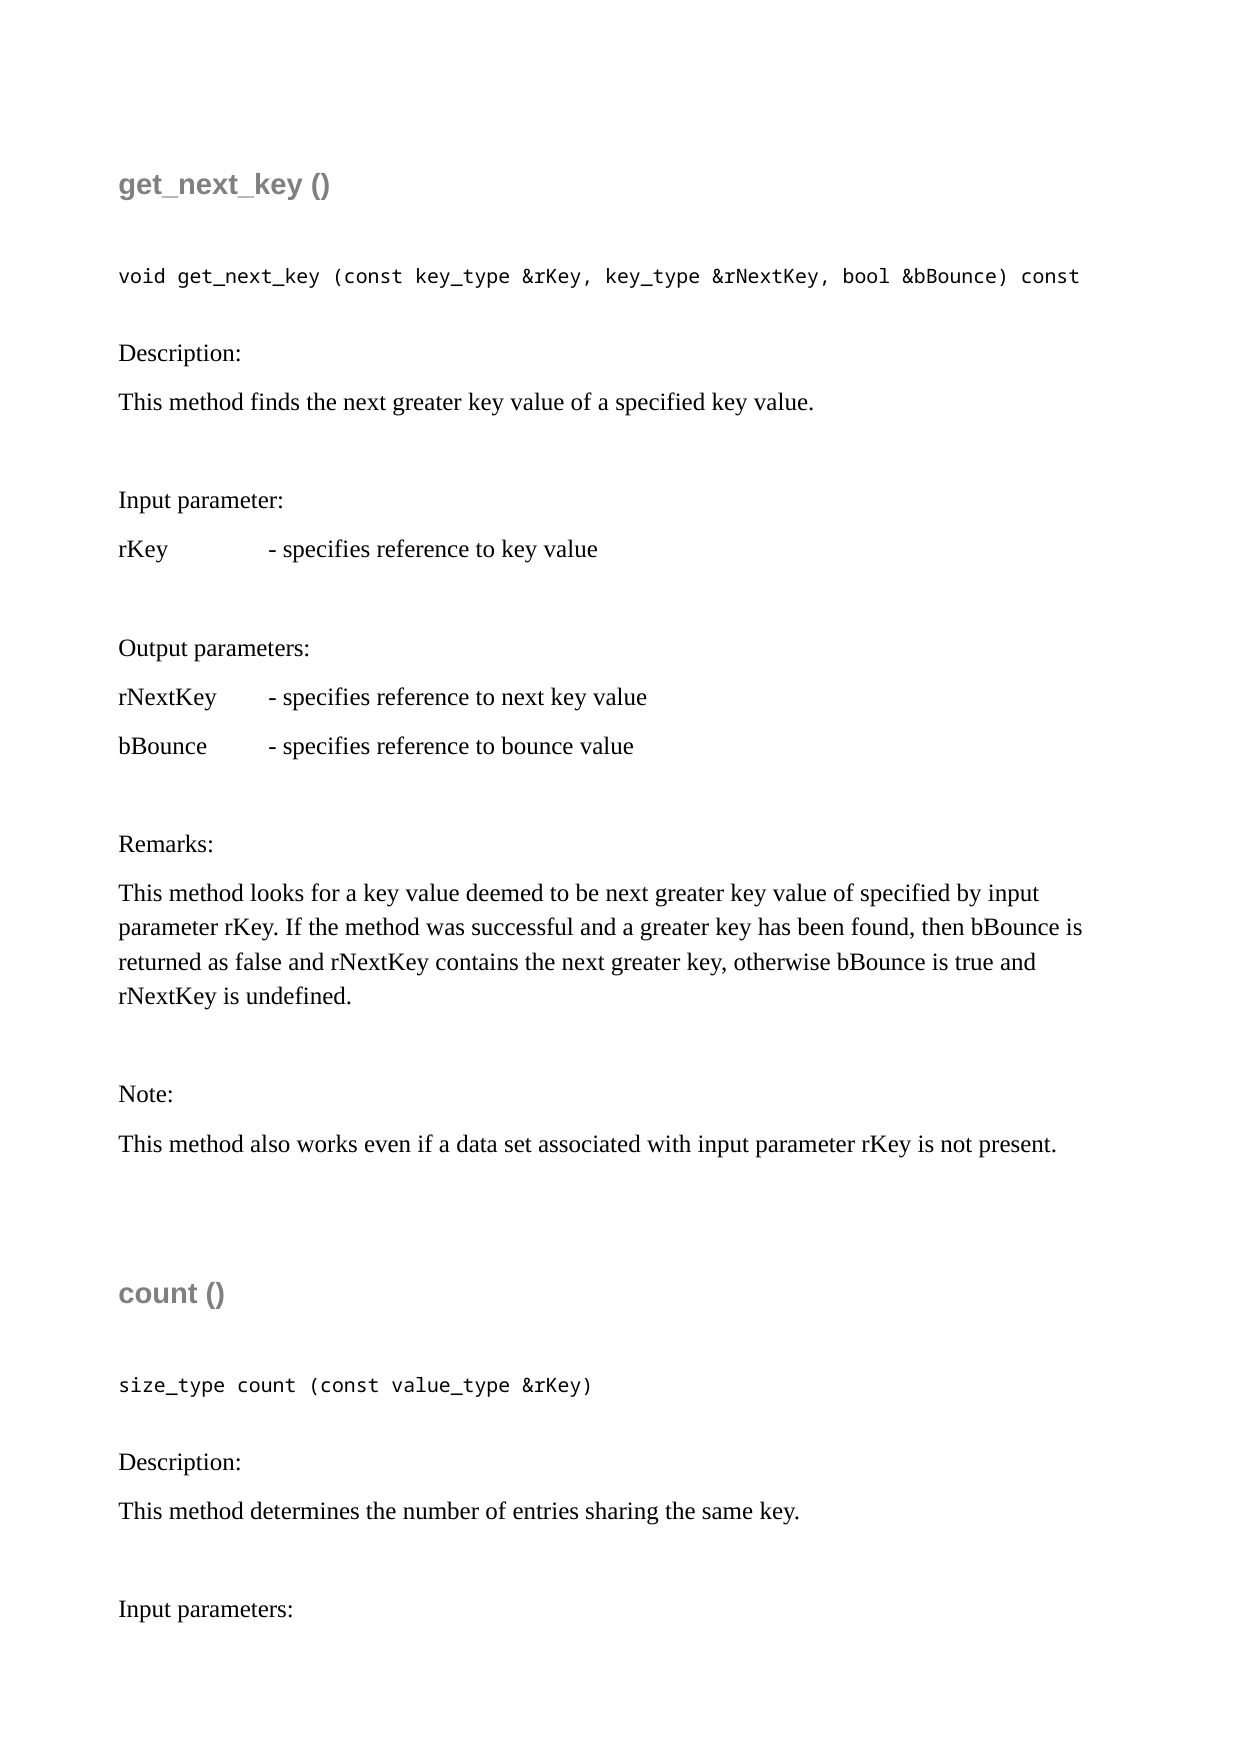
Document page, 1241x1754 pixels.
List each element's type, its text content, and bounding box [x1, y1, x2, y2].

text bBounce - specifies reference to bounce value [118, 731, 1122, 759]
subtitle count () [118, 1276, 1122, 1309]
text Note: [118, 1079, 1122, 1108]
text rNextKey - specifies reference to next key value [118, 682, 1122, 711]
text Remarks: [118, 829, 1122, 858]
text rKey - specifies reference to key value [118, 534, 1122, 563]
text This method finds the next greater key value of a specified key value. [118, 387, 1122, 416]
subtitle get_next_key () [118, 167, 1122, 201]
text This method looks for a key value deemed to be next greater key value of specified by input parameter rKey. If the method was successful and a greater key has been found, then bBounce is returned as false and rNextKey contains the next greater key, otherwise bBounce is true and rNextKey is undefined. [118, 878, 1122, 1010]
text Description: [118, 1447, 1122, 1476]
text This method also works even if a data set associated with input parameter rKey is not present. [118, 1129, 1122, 1157]
text This method determines the number of entries sharing the same key. [118, 1496, 1122, 1525]
text Input parameter: [118, 486, 1122, 514]
text Input parameters: [118, 1594, 1122, 1623]
text Description: [118, 338, 1122, 367]
text void get_next_key (const key_type &rKey, key_type &rNextKey, bool &bBounce) const [118, 262, 1122, 289]
text size_type count (const value_type &rKey) [118, 1371, 1122, 1398]
text Output parameters: [118, 633, 1122, 661]
